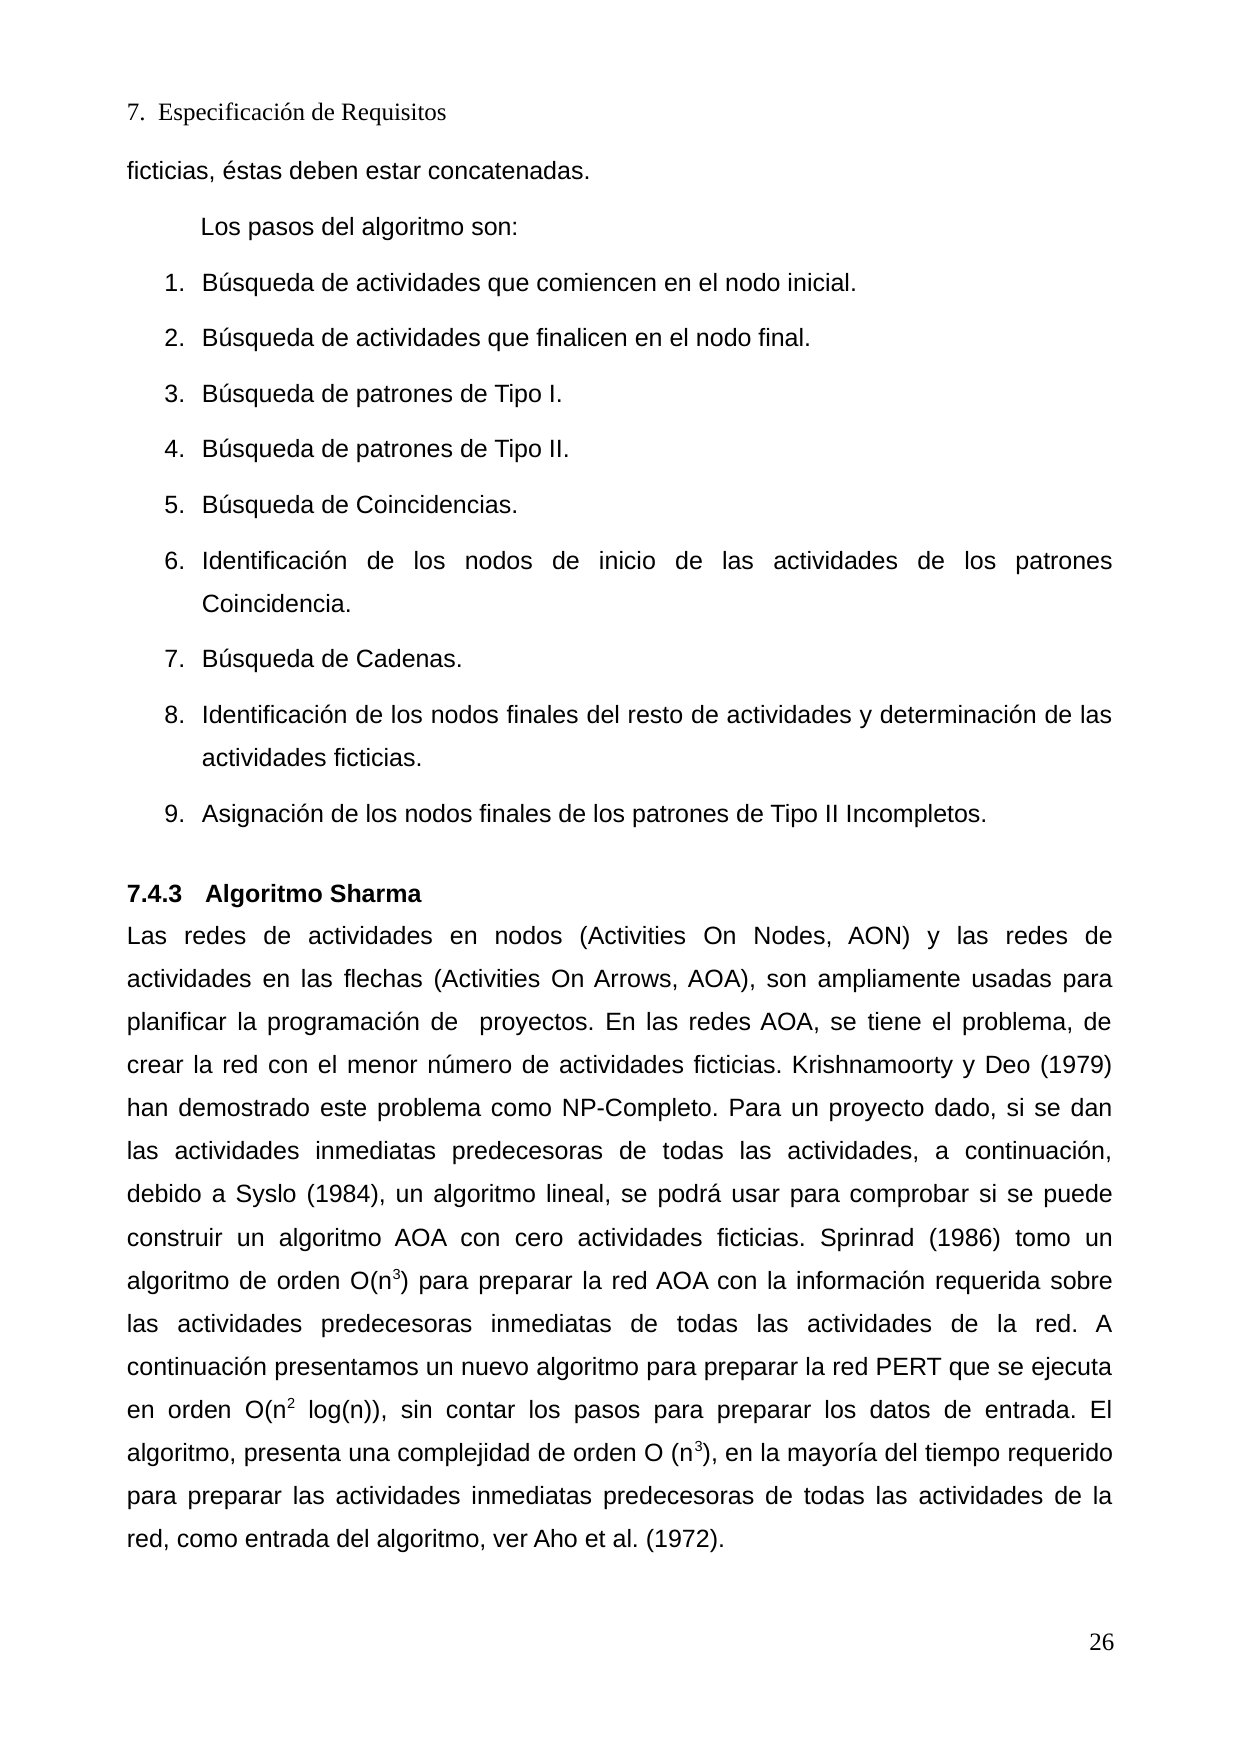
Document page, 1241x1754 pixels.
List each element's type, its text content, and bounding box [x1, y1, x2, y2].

text Las redes de actividades en nodos (Activities On Nodes, AON) y las redes de actividades en las flechas (Activities On Arrows, AOA), son ampliamente usadas para planificar la programación de proyectos. En las redes AOA, se tiene el problema, de crear la red con el menor número de actividades ficticias. Krishnamoorty y Deo (1979) han demostrado este problema como NP-Completo. Para un proyecto dado, si se dan las actividades inmediatas predecesoras de todas las actividades, a continuación, debido a Syslo (1984), un algoritmo lineal, se podrá usar para comprobar si se puede construir un algoritmo AOA con cero actividades ficticias. Sprinrad (1986) tomo un algoritmo de orden O(n3) para preparar la red AOA con la información requerida sobre las actividades predecesoras inmediatas de todas las actividades de la red. A continuación presentamos un nuevo algoritmo para preparar la red PERT que se ejecuta en orden O(n2 log(n)), sin contar los pasos para preparar los datos de entrada. El algoritmo, presenta una complejidad de orden O (n3), en la mayoría del tiempo requerido para preparar las actividades inmediatas predecesoras de todas las actividades de la red, como entrada del algoritmo, ver Aho et al. (1972). [127, 921, 1114, 1553]
list Búsqueda de actividades que comiencen en el nodo inicial. [164, 267, 1114, 296]
list Identificación de los nodos de inicio de las actividades de los patrones Coincidencia. [164, 546, 1114, 617]
list Búsqueda de patrones de Tipo I. [164, 379, 1114, 407]
text Los pasos del algoritmo son: [127, 212, 1114, 241]
list Búsqueda de Coincidencias. [164, 490, 1114, 519]
subtitle Algoritmo Sharma [127, 879, 1114, 908]
list Asignación de los nodos finales de los patrones de Tipo II Incompletos. [164, 799, 1114, 827]
text ficticias, éstas deben estar concatenadas. [127, 156, 1114, 185]
list Identificación de los nodos finales del resto de actividades y determinación de las actividades ficticias. [164, 700, 1114, 772]
list Búsqueda de Cadenas. [164, 644, 1114, 673]
list Búsqueda de actividades que finalicen en el nodo final. [164, 323, 1114, 352]
list Búsqueda de patrones de Tipo II. [164, 434, 1114, 463]
